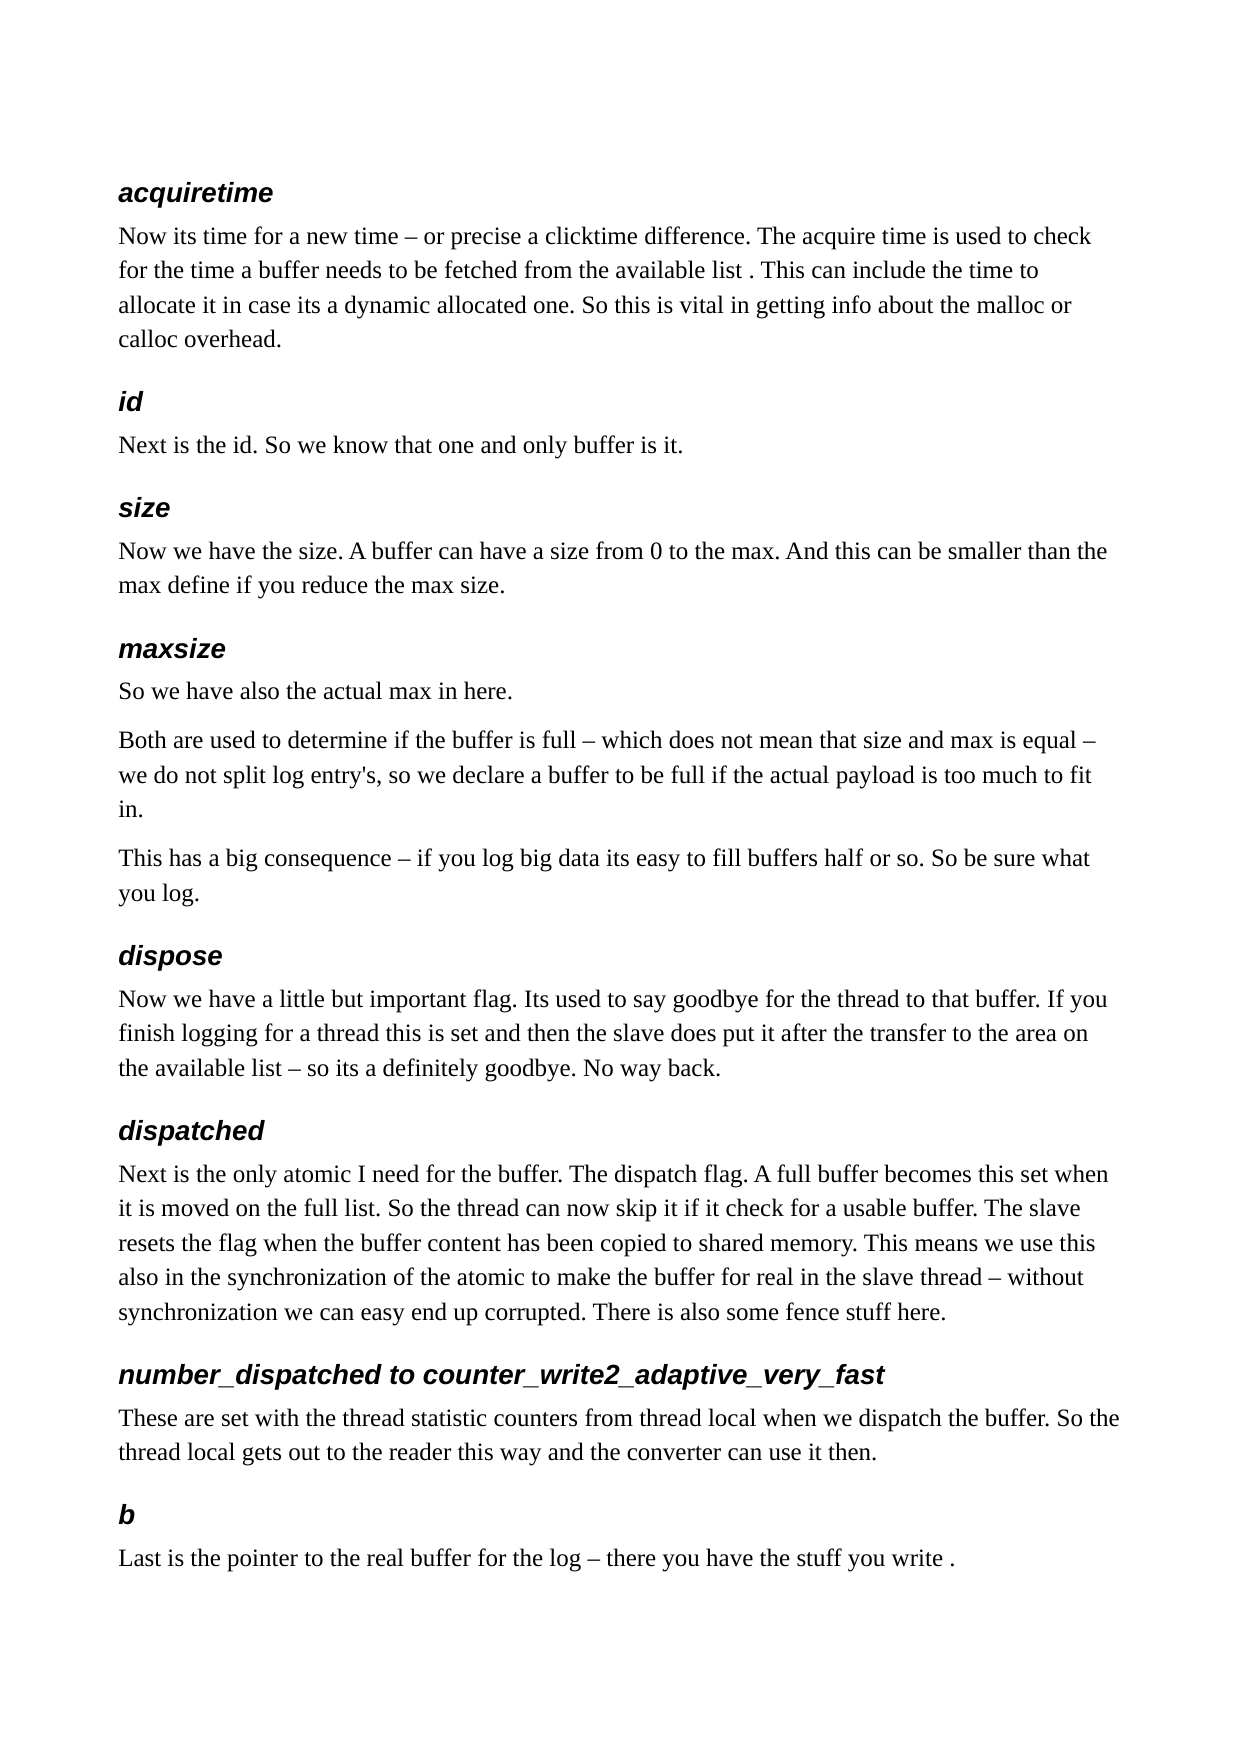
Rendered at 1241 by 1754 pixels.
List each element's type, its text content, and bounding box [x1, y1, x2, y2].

subtitle dispatched [118, 1114, 1122, 1146]
text Now we have the size. A buffer can have a size from 0 to the max. And this can be smaller than the max define if you reduce the max size. [118, 536, 1122, 599]
subtitle maxsize [118, 632, 1122, 664]
subtitle b [118, 1499, 1122, 1531]
text So we have also the actual max in here. [118, 676, 1122, 705]
text Last is the pointer to the real buffer for the log – there you have the stuff you write . [118, 1543, 1122, 1572]
subtitle id [118, 386, 1122, 418]
text Now we have a little but important flag. Its used to say goodbye for the thread to that buffer. If you finish logging for a thread this is set and then the slave does put it after the transfer to the area on the available list – so its a definitely goodbye. No way back. [118, 984, 1122, 1082]
text Now its time for a new time – or precise a clicktime difference. The acquire time is used to check for the time a buffer needs to be fetched from the available list . This can include the time to allocate it in case its a dynamic allocated one. So this is vital in getting info about the malloc or calloc overhead. [118, 221, 1122, 353]
text Next is the only atomic I need for the buffer. The dispatch flag. A full buffer becomes this set when it is moved on the full list. So the thread can now skip it if it check for a usable buffer. The slave resets the flag when the buffer content has been copied to shared memory. This means we use this also in the synchronization of the atomic to make the buffer for real in the slave thread – without synchronization we can easy end up corrupted. There is also some fence stuff here. [118, 1159, 1122, 1326]
subtitle acquiretime [118, 176, 1122, 208]
text These are set with the thread statistic counters from thread local when we dispatch the buffer. So the thread local gets out to the reader this way and the converter can use it then. [118, 1403, 1122, 1466]
text Next is the id. So we know that one and only buffer is it. [118, 430, 1122, 459]
text Both are used to determine if the buffer is full – which does not mean that size and max is equal – we do not split log entry's, so we declare a buffer to be full if the actual payload is too much to fit in. [118, 726, 1122, 823]
subtitle size [118, 492, 1122, 523]
subtitle dispose [118, 939, 1122, 971]
text This has a big consequence – if you log big data its easy to fill buffers half or so. So be sure what you log. [118, 843, 1122, 907]
subtitle number_dispatched to counter_write2_adaptive_very_fast [118, 1358, 1122, 1390]
